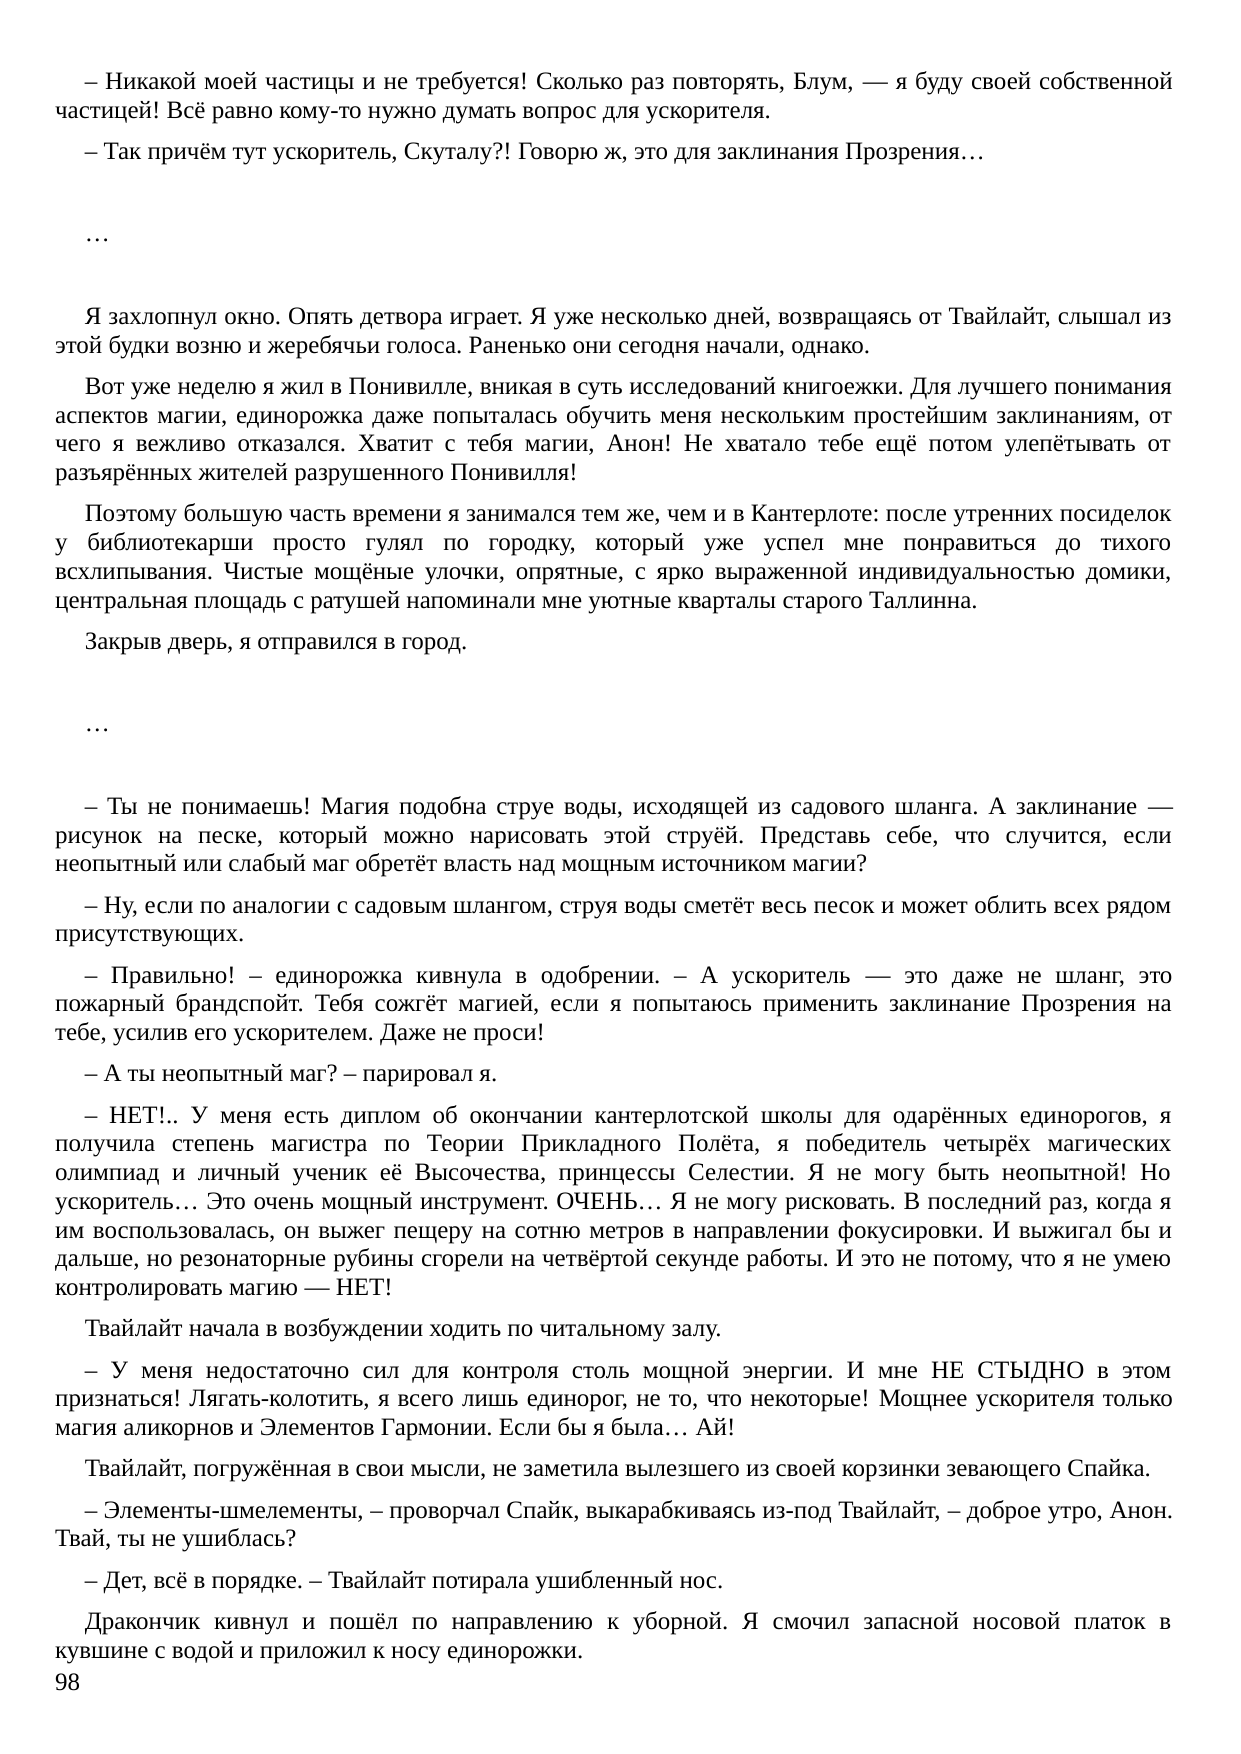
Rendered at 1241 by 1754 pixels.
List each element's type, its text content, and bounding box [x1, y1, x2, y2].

text … [55, 708, 1173, 737]
text Я захлопнул окно. Опять детвора играет. Я уже несколько дней, возвращаясь от Твайлайт, слышал из этой будки возню и жеребячьи голоса. Раненько они сегодня начали, однако. [55, 301, 1173, 358]
text Вот уже неделю я жил в Понивилле, вникая в суть исследований книгоежки. Для лучшего понимания аспектов магии, единорожка даже попыталась обучить меня нескольким простейшим заклинаниям, от чего я вежливо отказался. Хватит с тебя магии, Анон! Не хватало тебе ещё потом улепётывать от разъярённых жителей разрушенного Понивилля! [55, 371, 1173, 486]
text – Правильно! – единорожка кивнула в одобрении. – А ускоритель — это даже не шланг, это пожарный брандспойт. Тебя сожгёт магией, если я попытаюсь применить заклинание Прозрения на тебе, усилив его ускорителем. Даже не проси! [55, 960, 1173, 1046]
text … [55, 218, 1173, 247]
text Твайлайт начала в возбуждении ходить по читальному залу. [55, 1313, 1173, 1342]
text – Ну, если по аналогии с садовым шлангом, струя воды сметёт весь песок и может облить всех рядом присутствующих. [55, 890, 1173, 947]
text Твайлайт, погружённая в свои мысли, не заметила вылезшего из своей корзинки зевающего Спайка. [55, 1453, 1173, 1482]
text – Так причём тут ускоритель, Скуталу?! Говорю ж, это для заклинания Прозрения… [55, 136, 1173, 165]
text Поэтому большую часть времени я занимался тем же, чем и в Кантерлоте: после утренних посиделок у библиотекарши просто гулял по городку, который уже успел мне понравиться до тихого всхлипывания. Чистые мощёные улочки, опрятные, с ярко выраженной индивидуальностью домики, центральная площадь с ратушей напоминали мне уютные кварталы старого Таллинна. [55, 498, 1173, 613]
text – У меня недостаточно сил для контроля столь мощной энергии. И мне НЕ СТЫДНО в этом признаться! Лягать-колотить, я всего лишь единорог, не то, что некоторые! Мощнее ускорителя только магия аликорнов и Элементов Гармонии. Если бы я была… Ай! [55, 1355, 1173, 1441]
text Дракончик кивнул и пошёл по направлению к уборной. Я смочил запасной носовой платок в кувшине с водой и приложил к носу единорожки. [55, 1606, 1173, 1663]
text Закрыв дверь, я отправился в город. [55, 626, 1173, 655]
text – НЕТ!.. У меня есть диплом об окончании кантерлотской школы для одарённых единорогов, я получила степень магистра по Теории Прикладного Полёта, я победитель четырёх магических олимпиад и личный ученик её Высочества, принцессы Селестии. Я не могу быть неопытной! Но ускоритель… Это очень мощный инструмент. ОЧЕНЬ… Я не могу рисковать. В последний раз, когда я им воспользовалась, он выжег пещеру на сотню метров в направлении фокусировки. И выжигал бы и дальше, но резонаторные рубины сгорели на четвёртой секунде работы. И это не потому, что я не умею контролировать магию — НЕТ! [55, 1100, 1173, 1301]
text – Ты не понимаешь! Магия подобна струе воды, исходящей из садового шланга. А заклинание — рисунок на песке, который можно нарисовать этой струёй. Представь себе, что случится, если неопытный или слабый маг обретёт власть над мощным источником магии? [55, 791, 1173, 877]
text – Никакой моей частицы и не требуется! Сколько раз повторять, Блум, — я буду своей собственной частицей! Всё равно кому-то нужно думать вопрос для ускорителя. [55, 66, 1173, 123]
text – Элементы-шмелементы, – проворчал Спайк, выкарабкиваясь из-под Твайлайт, – доброе утро, Анон. Твай, ты не ушиблась? [55, 1495, 1173, 1552]
text – Дет, всё в порядке. – Твайлайт потирала ушибленный нос. [55, 1565, 1173, 1593]
text – А ты неопытный маг? – парировал я. [55, 1058, 1173, 1087]
